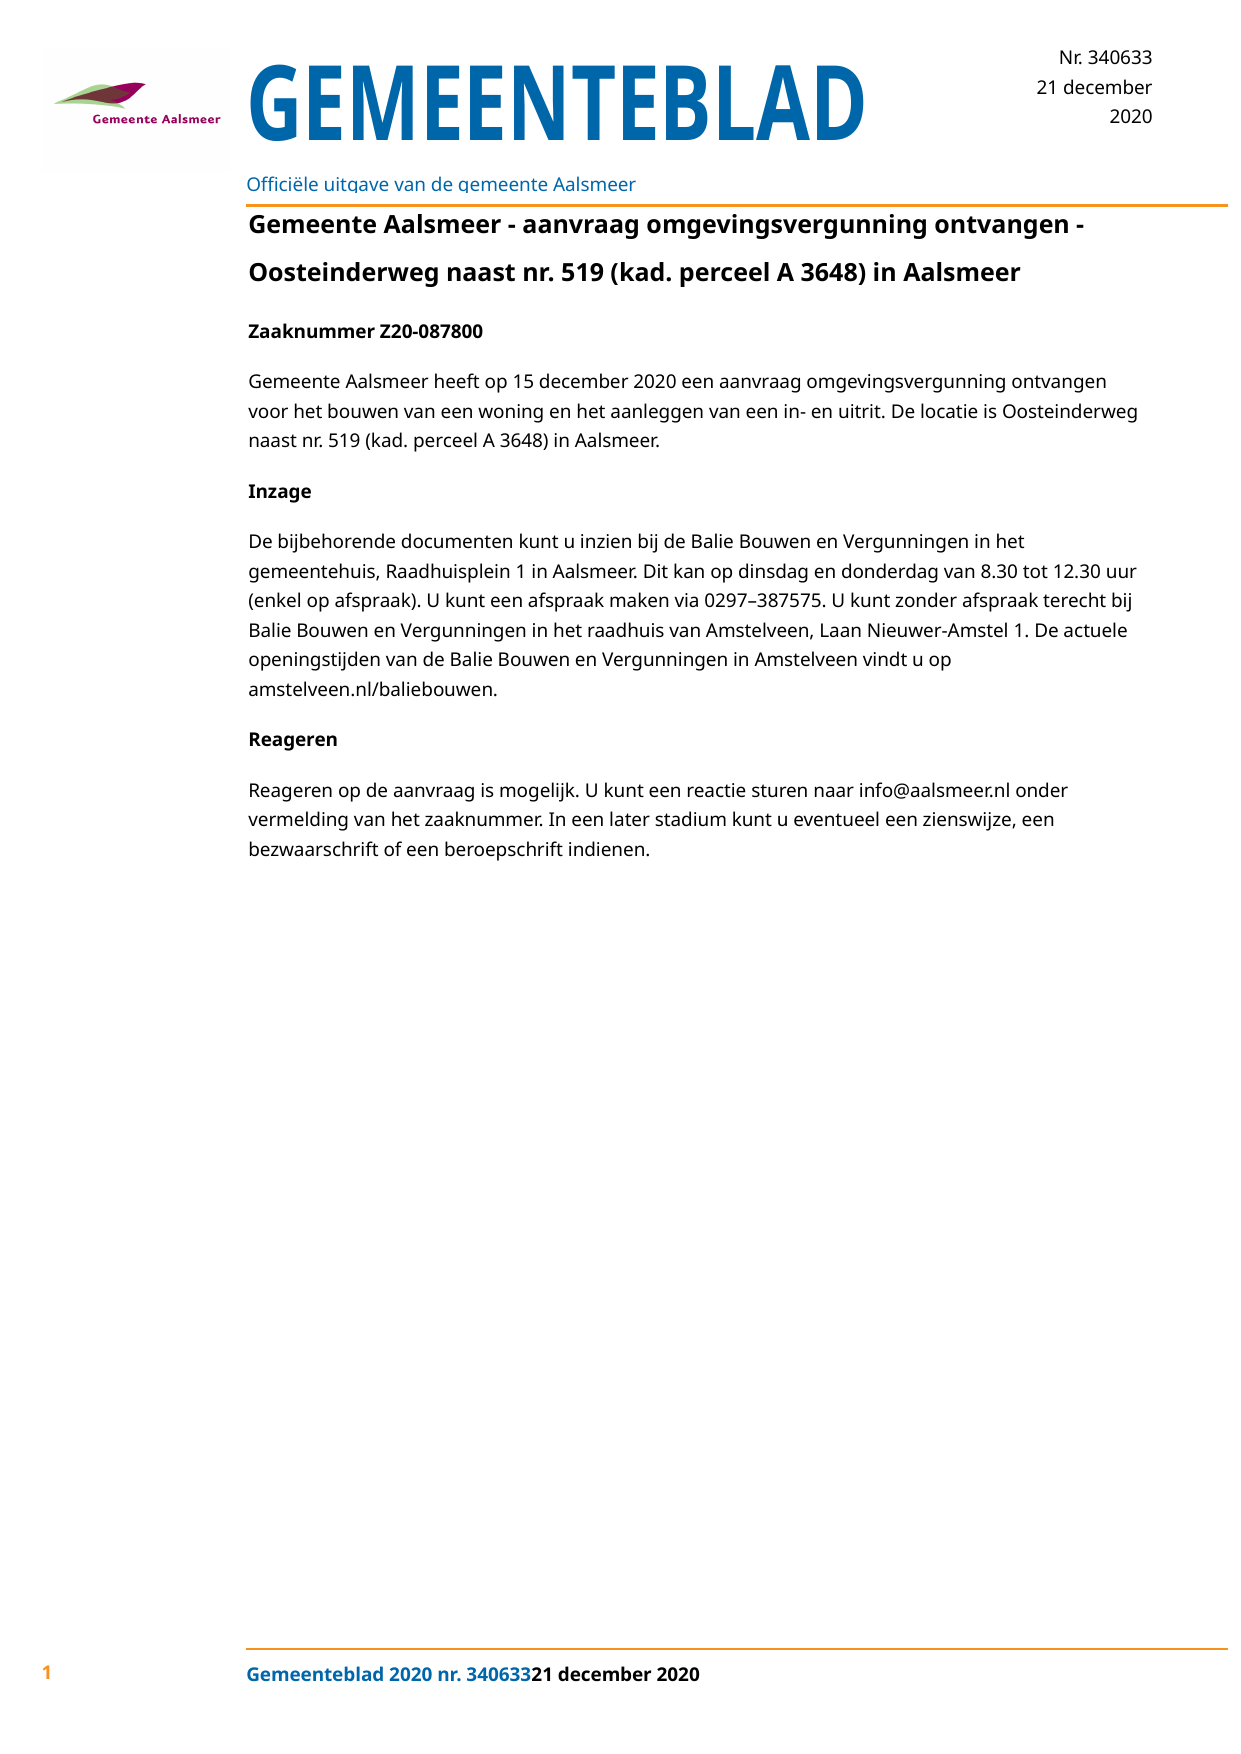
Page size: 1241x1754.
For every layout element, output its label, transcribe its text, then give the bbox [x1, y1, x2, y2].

text De bijbehorende documenten kunt u inzien bij de Balie Bouwen en Vergunningen in het gemeentehuis, Raadhuisplein 1 in Aalsmeer. Dit kan op dinsdag en donderdag van 8.30 tot 12.30 uur (enkel op afspraak). U kunt een afspraak maken via 0297–387575. U kunt zonder afspraak terecht bij Balie Bouwen en Vergunningen in het raadhuis van Amstelveen, Laan Nieuwer-Amstel 1. De actuele openingstijden van de Balie Bouwen en Vergunningen in Amstelveen vindt u op amstelveen.nl/baliebouwen. [248, 528, 1152, 702]
text Gemeente Aalsmeer - aanvraag omgevingsvergunning ontvangen - Oosteinderweg naast nr. 519 (kad. perceel A 3648) in Aalsmeer [248, 207, 1152, 288]
text Zaaknummer Z20-087800 [248, 318, 1152, 344]
text Reageren op de aanvraag is mogelijk. U kunt een reactie sturen naar info@aalsmeer.nl onder vermelding van het zaaknummer. In een later stadium kunt u eventueel een zienswijze, een bezwaarschrift of een beroepschrift indienen. [248, 777, 1152, 862]
picture [41, 47, 231, 172]
text Gemeente Aalsmeer heeft op 15 december 2020 een aanvraag omgevingsvergunning ontvangen voor het bouwen van een woning en het aanleggen van een in- en uitrit. De locatie is Oosteinderweg naast nr. 519 (kad. perceel A 3648) in Aalsmeer. [248, 368, 1152, 453]
text Inzage [248, 478, 1152, 504]
text Reageren [248, 727, 1152, 752]
